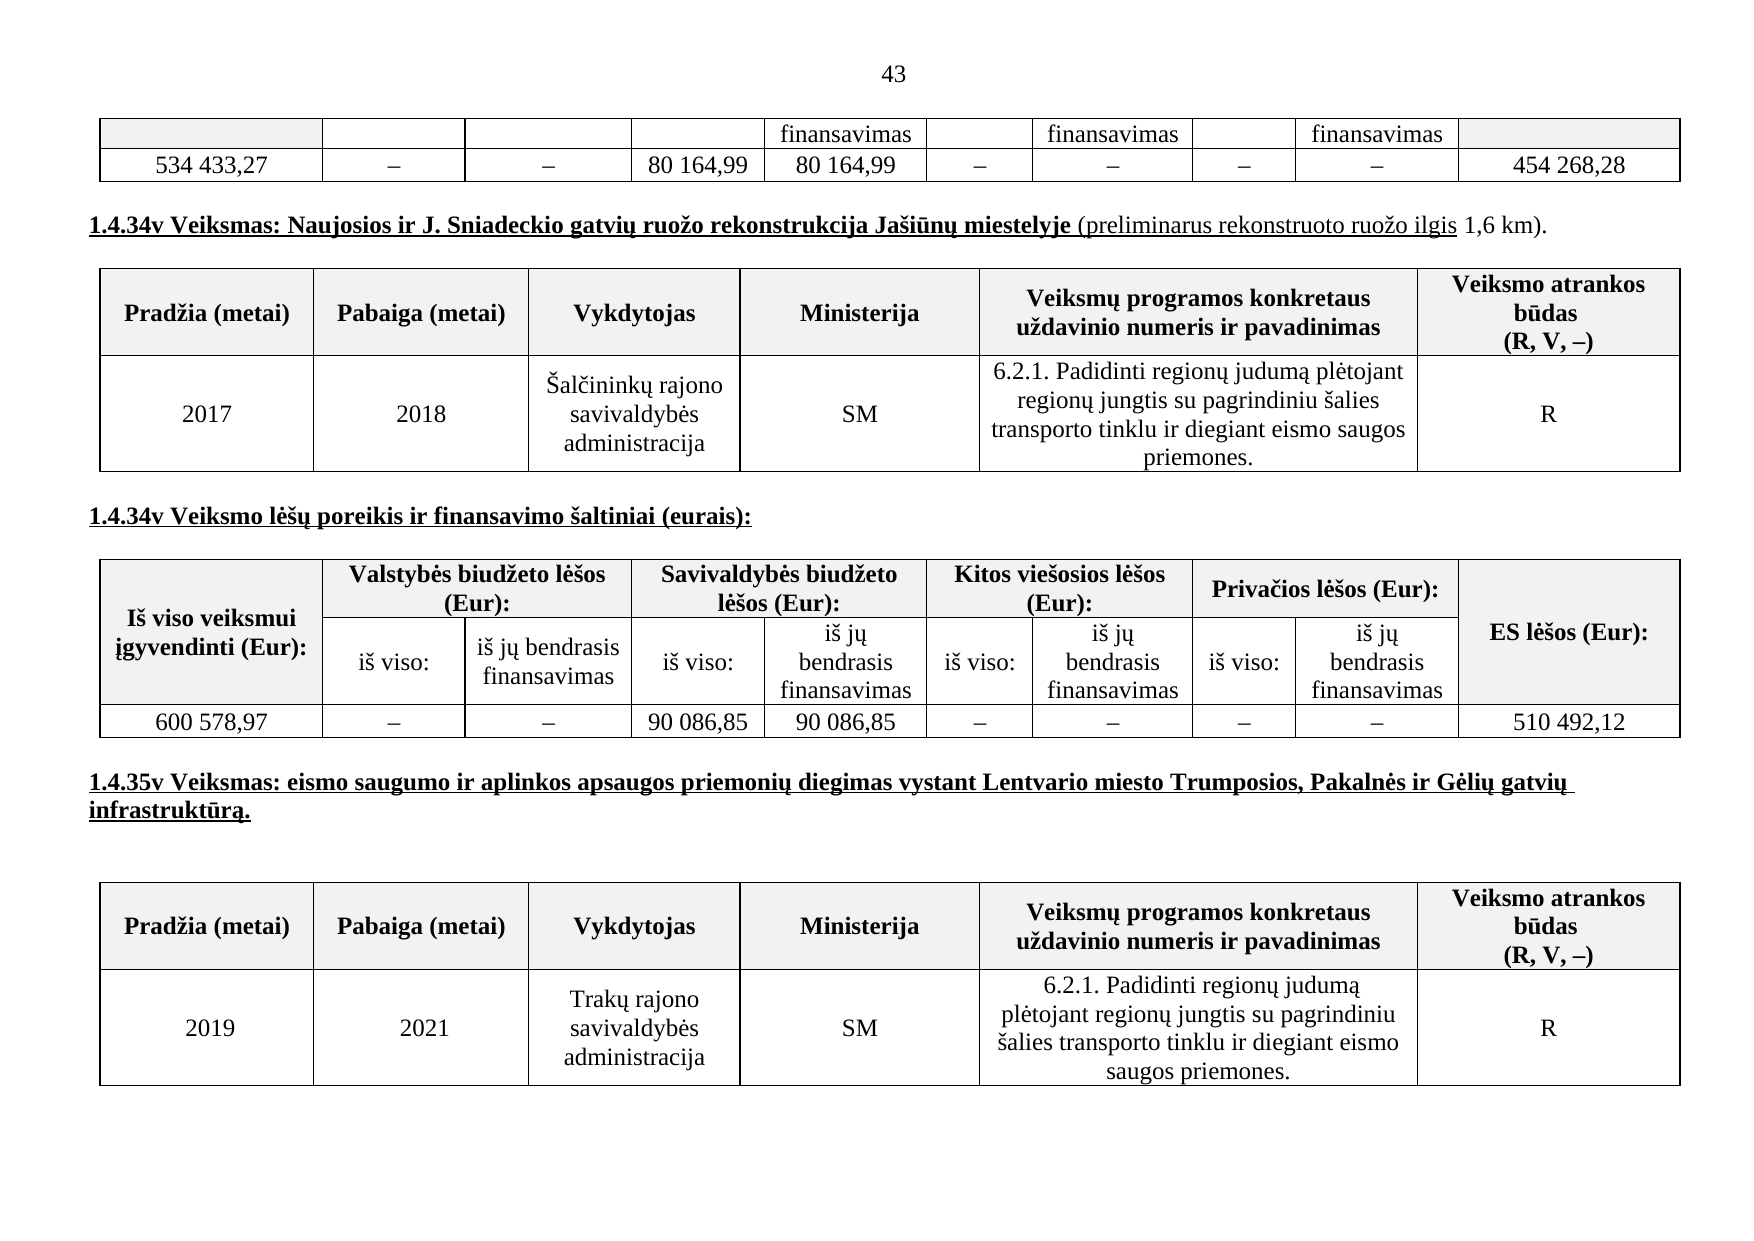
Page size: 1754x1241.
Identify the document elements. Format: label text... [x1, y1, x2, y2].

table_header Pradžia (metai) [101, 883, 313, 969]
table_header Veiksmų programos konkretaus uždavinio numeris ir pavadinimas [980, 269, 1417, 355]
table_cell – [466, 149, 631, 181]
table_cell – [466, 705, 631, 737]
text 1.4.35v Veiksmas: eismo saugumo ir aplinkos apsaugos priemonių diegimas vystant Lentvario miesto Trumposios, Pakalnės ir Gėlių gatvių infrastruktūrą. [89, 767, 1698, 824]
table_header Veiksmo atrankos būdas (R, V, –) [1418, 269, 1679, 355]
table_cell 2019 [101, 970, 313, 1085]
table_cell R [1418, 356, 1679, 471]
table_cell – [1033, 149, 1192, 181]
table_cell finansavimas [1033, 119, 1192, 148]
table_cell – [1296, 705, 1458, 737]
table_cell – [1193, 149, 1295, 181]
table_cell iš viso: [927, 618, 1032, 704]
table_cell 2017 [101, 356, 313, 471]
table_header Veiksmo atrankos būdas (R, V, –) [1418, 883, 1679, 969]
table_cell 80 164,99 [765, 149, 926, 181]
table_cell 6.2.1. Padidinti regionų judumą plėtojant regionų jungtis su pagrindiniu šalies transporto tinklu ir diegiant eismo saugos priemones. [980, 970, 1417, 1085]
table_cell – [1193, 705, 1295, 737]
table_cell iš jų bendrasis finansavimas [1296, 618, 1458, 704]
table_cell 600 578,97 [101, 705, 322, 737]
table_header Pradžia (metai) [101, 269, 313, 355]
table_header Ministerija [741, 883, 979, 969]
table_header Veiksmų programos konkretaus uždavinio numeris ir pavadinimas [980, 883, 1417, 969]
table_cell – [927, 149, 1032, 181]
table_cell 454 268,28 [1459, 149, 1679, 181]
table_cell 6.2.1. Padidinti regionų judumą plėtojant regionų jungtis su pagrindiniu šalies transporto tinklu ir diegiant eismo saugos priemones. [980, 356, 1417, 471]
table_cell iš viso: [1193, 618, 1295, 704]
table_header Vykdytojas [529, 269, 739, 355]
table_cell iš jų bendrasis finansavimas [466, 618, 631, 704]
table_cell – [323, 705, 464, 737]
table_cell iš jų bendrasis finansavimas [1033, 618, 1192, 704]
table_cell 534 433,27 [101, 149, 322, 181]
table_cell SM [741, 970, 979, 1085]
table_header [1459, 119, 1679, 148]
table_header Vykdytojas [529, 883, 739, 969]
table_cell – [323, 149, 464, 181]
table_cell Trakų rajono savivaldybės administracija [529, 970, 739, 1085]
table_cell 80 164,99 [632, 149, 764, 181]
table_header Ministerija [741, 269, 979, 355]
table_cell [323, 119, 464, 148]
table_cell R [1418, 970, 1679, 1085]
table_header Pabaiga (metai) [314, 883, 528, 969]
table_cell [466, 119, 631, 148]
table_header Privačios lėšos (Eur): [1193, 560, 1458, 617]
table_header Valstybės biudžeto lėšos (Eur): [323, 560, 631, 617]
table_cell finansavimas [765, 119, 926, 148]
table_cell 2021 [314, 970, 528, 1085]
table_cell iš viso: [323, 618, 464, 704]
table_cell 90 086,85 [632, 705, 764, 737]
table_cell [632, 119, 764, 148]
table_cell SM [741, 356, 979, 471]
table_header Iš viso veiksmui įgyvendinti (Eur): [101, 560, 322, 704]
table_cell – [1033, 705, 1192, 737]
table_header ES lėšos (Eur): [1459, 560, 1679, 704]
table_cell 510 492,12 [1459, 705, 1679, 737]
table_cell iš jų bendrasis finansavimas [765, 618, 926, 704]
table_cell 90 086,85 [765, 705, 926, 737]
table_cell – [927, 705, 1032, 737]
table_header Kitos viešosios lėšos (Eur): [927, 560, 1192, 617]
table_cell – [1296, 149, 1458, 181]
table_cell Šalčininkų rajono savivaldybės administracija [529, 356, 739, 471]
table_cell [927, 119, 1032, 148]
table_header [101, 119, 322, 148]
table_cell [1193, 119, 1295, 148]
table_header Pabaiga (metai) [314, 269, 528, 355]
text 1.4.34v Veiksmas: Naujosios ir J. Sniadeckio gatvių ruožo rekonstrukcija Jašiūnų miestelyje (preliminarus rekonstruoto ruožo ilgis 1,6 km). [89, 210, 1698, 239]
text 1.4.34v Veiksmo lėšų poreikis ir finansavimo šaltiniai (eurais): [89, 501, 1698, 530]
table_cell 2018 [314, 356, 528, 471]
table_cell iš viso: [632, 618, 764, 704]
table_header Savivaldybės biudžeto lėšos (Eur): [632, 560, 926, 617]
table_cell finansavimas [1296, 119, 1458, 148]
